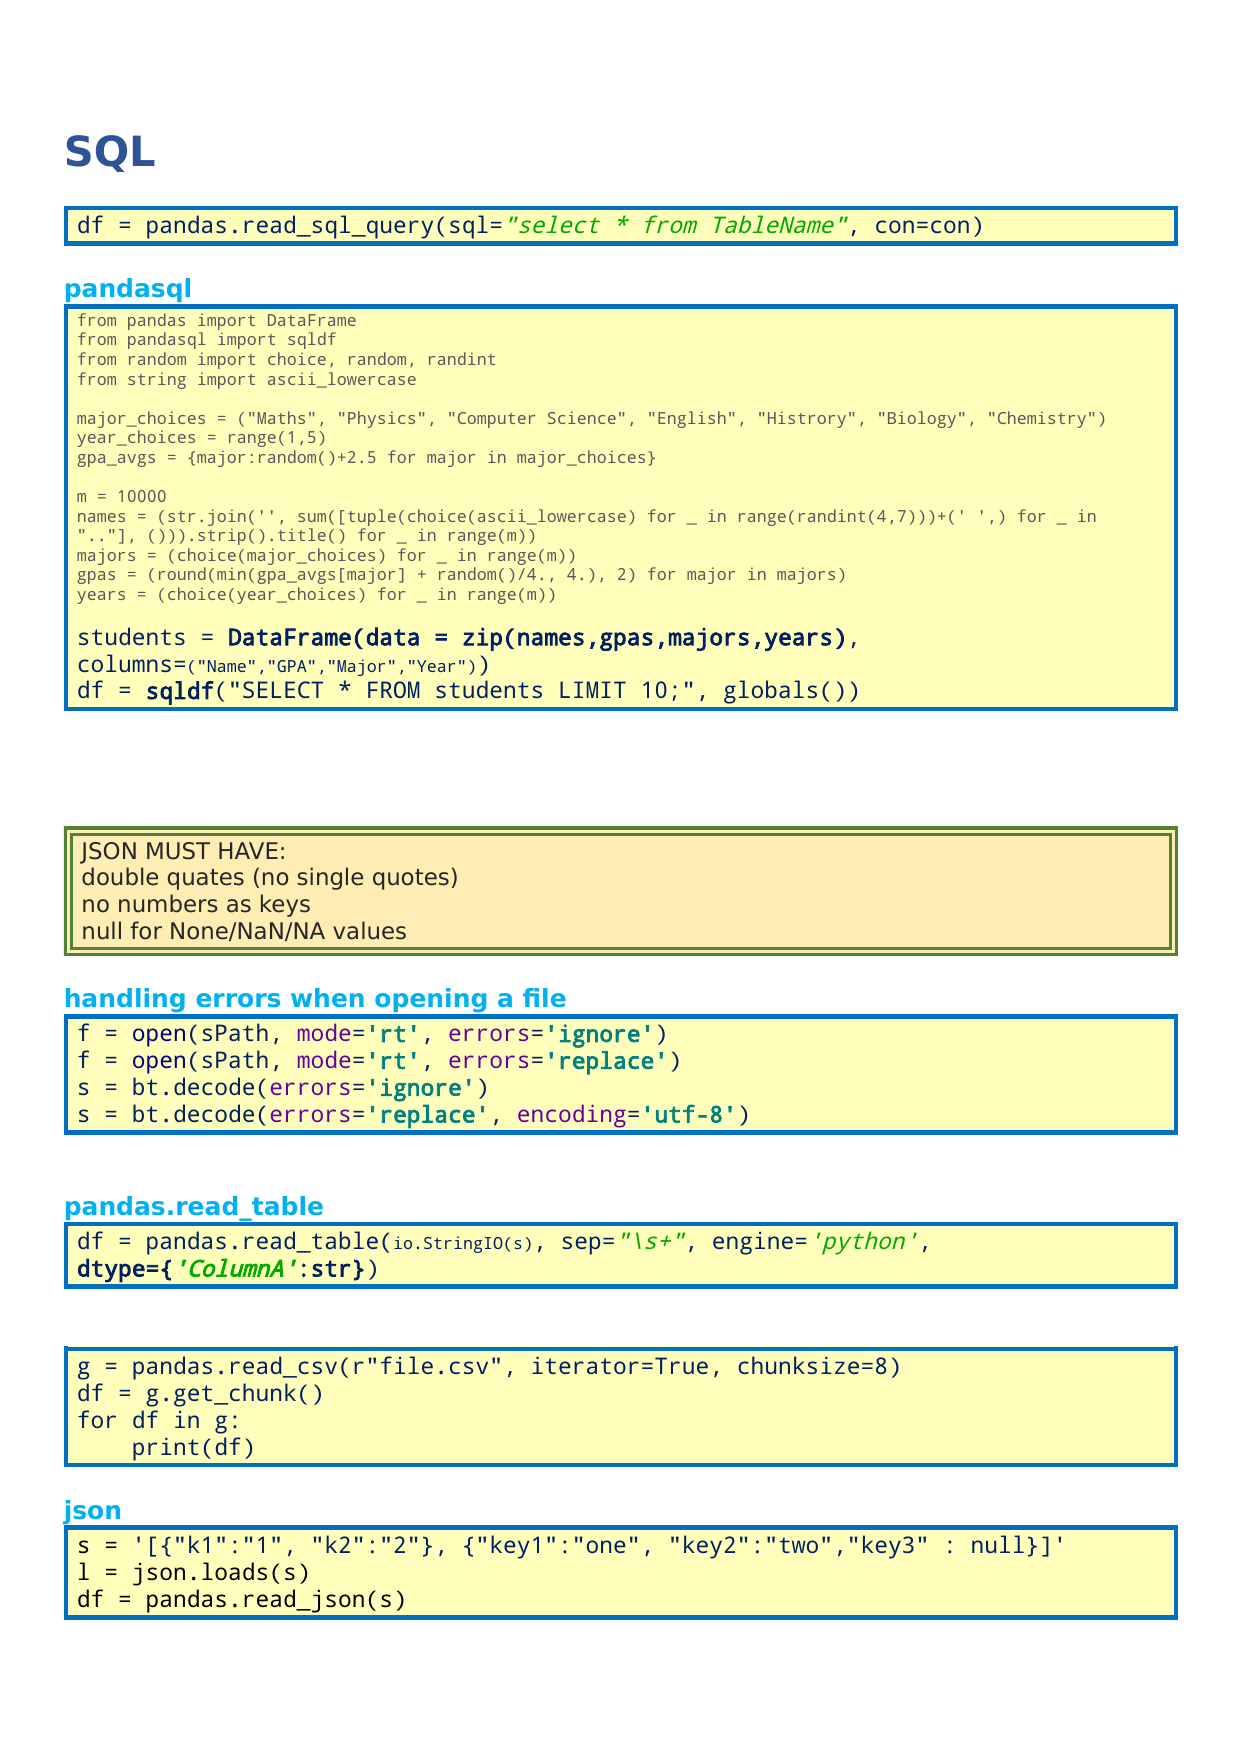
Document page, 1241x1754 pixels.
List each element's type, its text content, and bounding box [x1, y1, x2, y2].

title pandasql [63, 275, 1178, 304]
title json [63, 1496, 1178, 1525]
text null for None/NaN/NA values [67, 906, 1175, 953]
text from pandas import DataFrame [68, 309, 1174, 323]
text year_choices = range(1,5) [68, 421, 1174, 441]
text no numbers as keys [73, 880, 1169, 906]
text majors = (choice(major_choices) for _ in range(m)) [68, 539, 1174, 558]
title pandas.read_table [63, 1192, 1178, 1222]
text df = sqldf("SELECT * FROM students LIMIT 10;", globals()) [68, 671, 1174, 707]
text from random import choice, random, randint [68, 343, 1174, 363]
text gpa_avgs = {major:random()+2.5 for major in major_choices} [68, 441, 1174, 461]
text df = pandas.read_table(io.StringIO(s), sep="\s+", engine='python', dtype={'ColumnA':str}) [68, 1226, 1174, 1284]
text students = DataFrame(data = zip(names,gpas,majors,years), columns=("Name","GPA","Major","Year")) [68, 617, 1174, 671]
text df = g.get_chunk() [68, 1373, 1174, 1400]
text df = pandas.read_sql_query(sql="select * from TableName", con=con) [68, 210, 1174, 241]
text double quates (no single quotes) [73, 853, 1169, 880]
text years = (choice(year_choices) for _ in range(m)) [68, 578, 1174, 598]
text SQL [63, 128, 1178, 177]
text gpas = (round(min(gpa_avgs[major] + random()/4., 4.), 2) for major in majors) [68, 558, 1174, 578]
text f = open(sPath, mode='rt', errors='ignore') f = open(sPath, mode='rt', errors='replace') [68, 1019, 1174, 1068]
text names = (str.join('', sum([tuple(choice(ascii_lowercase) for _ in range(randint(4,7)))+(' ',) for _ in ".."], ())).strip().title() for _ in range(m)) [68, 500, 1174, 539]
text s = '[{"k1":"1", "k2":"2"}, {"key1":"one", "key2":"two","key3" : null}]' l = json.loads(s) df = pandas.read_json(s) [68, 1530, 1174, 1615]
text print(df) [68, 1427, 1174, 1463]
text s = bt.decode(errors='ignore') s = bt.decode(errors='replace', encoding='utf-8') [68, 1068, 1174, 1130]
text JSON MUST HAVE: [67, 830, 1175, 853]
text m = 10000 [68, 480, 1174, 500]
text major_choices = ("Maths", "Physics", "Computer Science", "English", "Histrory", "Biology", "Chemistry") [68, 402, 1174, 421]
text for df in g: [68, 1400, 1174, 1427]
text g = pandas.read_csv(r"file.csv", iterator=True, chunksize=8) [68, 1351, 1174, 1373]
text from string import ascii_lowercase [68, 363, 1174, 382]
title handling errors when opening a file [63, 985, 1178, 1014]
text from pandasql import sqldf [68, 323, 1174, 343]
